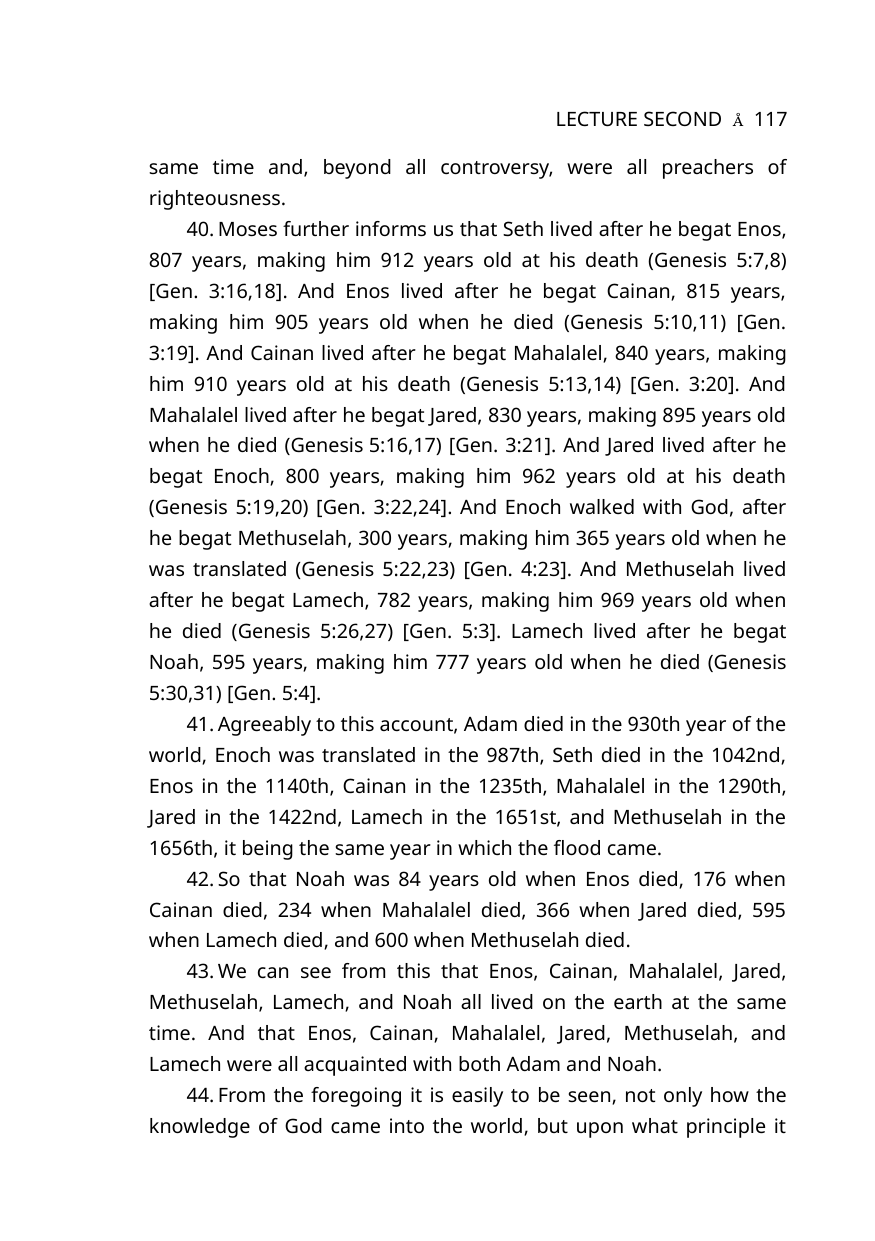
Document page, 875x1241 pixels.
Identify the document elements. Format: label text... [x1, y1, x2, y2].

text 40. Moses further informs us that Seth lived after he begat Enos, 807 years, making him 912 years old at his death (Genesis 5:7,8) [Gen. 3:16,18]. And Enos lived after he begat Cainan, 815 years, making him 905 years old when he died (Genesis 5:10,11) [Gen. 3:19]. And Cainan lived after he begat Mahalalel, 840 years, making him 910 years old at his death (Genesis 5:13,14) [Gen. 3:20]. And Mahalalel lived after he begat Jared, 830 years, making 895 years old when he died (Genesis 5:16,17) [Gen. 3:21]. And Jared lived after he begat Enoch, 800 years, making him 962 years old at his death (Genesis 5:19,20) [Gen. 3:22,24]. And Enoch walked with God, after he begat Methuselah, 300 years, making him 365 years old when he was translated (Genesis 5:22,23) [Gen. 4:23]. And Methuselah lived after he begat Lamech, 782 years, making him 969 years old when he died (Genesis 5:26,27) [Gen. 5:3]. Lamech lived after he begat Noah, 595 years, making him 777 years old when he died (Genesis 5:30,31) [Gen. 5:4]. [149, 215, 787, 706]
text 44. From the foregoing it is easily to be seen, not only how the knowledge of God came into the world, but upon what principle it [149, 1081, 787, 1139]
text 43. We can see from this that Enos, Cainan, Mahalalel, Jared, Methuselah, Lamech, and Noah all lived on the earth at the same time. And that Enos, Cainan, Mahalalel, Jared, Methuselah, and Lamech were all acquainted with both Adam and Noah. [149, 958, 787, 1077]
text 41. Agreeably to this account, Adam died in the 930th year of the world, Enoch was translated in the 987th, Seth died in the 1042nd, Enos in the 1140th, Cainan in the 1235th, Mahalalel in the 1290th, Jared in the 1422nd, Lamech in the 1651st, and Methuselah in the 1656th, it being the same year in which the flood came. [149, 710, 787, 861]
text 42. So that Noah was 84 years old when Enos died, 176 when Cainan died, 234 when Mahalalel died, 366 when Jared died, 595 when Lamech died, and 600 when Methuselah died. [149, 865, 787, 954]
text same time and, beyond all controversy, were all preachers of righteousness. [149, 153, 787, 211]
